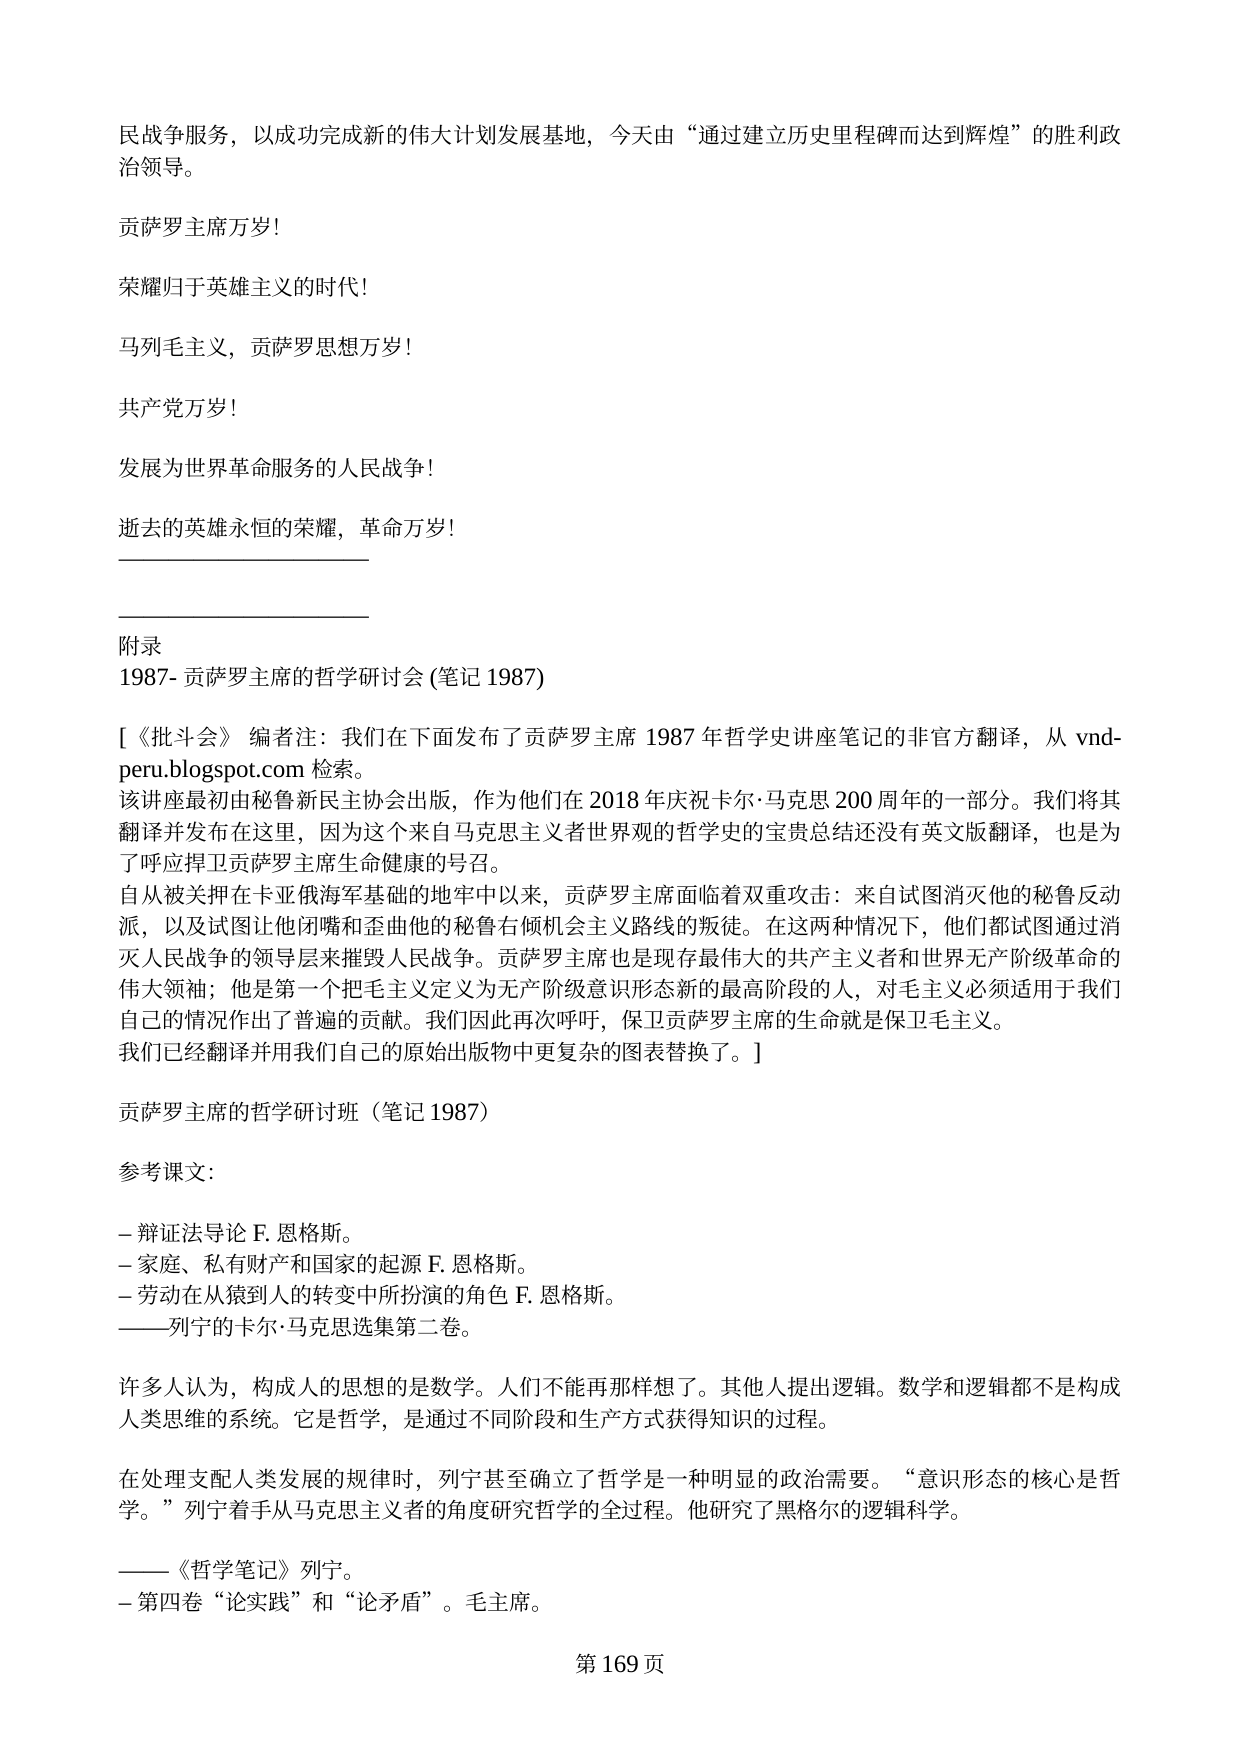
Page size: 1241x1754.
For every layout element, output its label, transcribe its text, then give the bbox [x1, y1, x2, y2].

text —————————— [118, 543, 1122, 571]
text 贡萨罗主席的哲学研讨班（笔记1987） [118, 1095, 1122, 1127]
text – 辩证法导论 F. 恩格斯。 [118, 1216, 1122, 1247]
text 逝去的英雄永恒的荣耀，革命万岁！ [118, 511, 1122, 543]
text ——《哲学笔记》列宁。 [118, 1554, 1122, 1585]
text 发展为世界革命服务的人民战争！ [118, 451, 1122, 482]
text 民战争服务，以成功完成新的伟大计划发展基地，今天由“通过建立历史里程碑而达到辉煌”的胜利政治领导。 [118, 118, 1122, 181]
text 在处理支配人类发展的规律时，列宁甚至确立了哲学是一种明显的政治需要。“意识形态的核心是哲学。”列宁着手从马克思主义者的角度研究哲学的全过程。他研究了黑格尔的逻辑科学。 [118, 1462, 1122, 1525]
text 许多人认为，构成人的思想的是数学。人们不能再那样想了。其他人提出逻辑。数学和逻辑都不是构成人类思维的系统。它是哲学，是通过不同阶段和生产方式获得知识的过程。 [118, 1370, 1122, 1433]
text – 家庭、私有财产和国家的起源 F. 恩格斯。 [118, 1247, 1122, 1279]
text 贡萨罗主席万岁！ [118, 210, 1122, 242]
text 参考课文： [118, 1156, 1122, 1187]
text [《批斗会》 编者注：我们在下面发布了贡萨罗主席1987年哲学史讲座笔记的非官方翻译，从 vnd-peru.blogspot.com 检索。 [118, 721, 1122, 783]
text 共产党万岁！ [118, 391, 1122, 422]
text 附录 [118, 629, 1122, 660]
text 1987- 贡萨罗主席的哲学研讨会 (笔记1987) [118, 660, 1122, 692]
text 自从被关押在卡亚俄海军基础的地牢中以来，贡萨罗主席面临着双重攻击：来自试图消灭他的秘鲁反动派，以及试图让他闭嘴和歪曲他的秘鲁右倾机会主义路线的叛徒。在这两种情况下，他们都试图通过消灭人民战争的领导层来摧毁人民战争。贡萨罗主席也是现存最伟大的共产主义者和世界无产阶级革命的伟大领袖；他是第一个把毛主义定义为无产阶级意识形态新的最高阶段的人，对毛主义必须适用于我们自己的情况作出了普遍的贡献。我们因此再次呼吁，保卫贡萨罗主席的生命就是保卫毛主义。 [118, 878, 1122, 1035]
text —————————— [118, 600, 1122, 629]
text 荣耀归于英雄主义的时代！ [118, 270, 1122, 302]
text 该讲座最初由秘鲁新民主协会出版，作为他们在2018年庆祝卡尔·马克思200周年的一部分。我们将其翻译并发布在这里，因为这个来自马克思主义者世界观的哲学史的宝贵总结还没有英文版翻译，也是为了呼应捍卫贡萨罗主席生命健康的号召。 [118, 783, 1122, 878]
text 马列毛主义，贡萨罗思想万岁！ [118, 331, 1122, 362]
text ——列宁的卡尔·马克思选集第二卷。 [118, 1310, 1122, 1342]
text – 第四卷“论实践”和“论矛盾”。毛主席。 [118, 1585, 1122, 1617]
text – 劳动在从猿到人的转变中所扮演的角色 F. 恩格斯。 [118, 1279, 1122, 1310]
text 我们已经翻译并用我们自己的原始出版物中更复杂的图表替换了。] [118, 1035, 1122, 1067]
